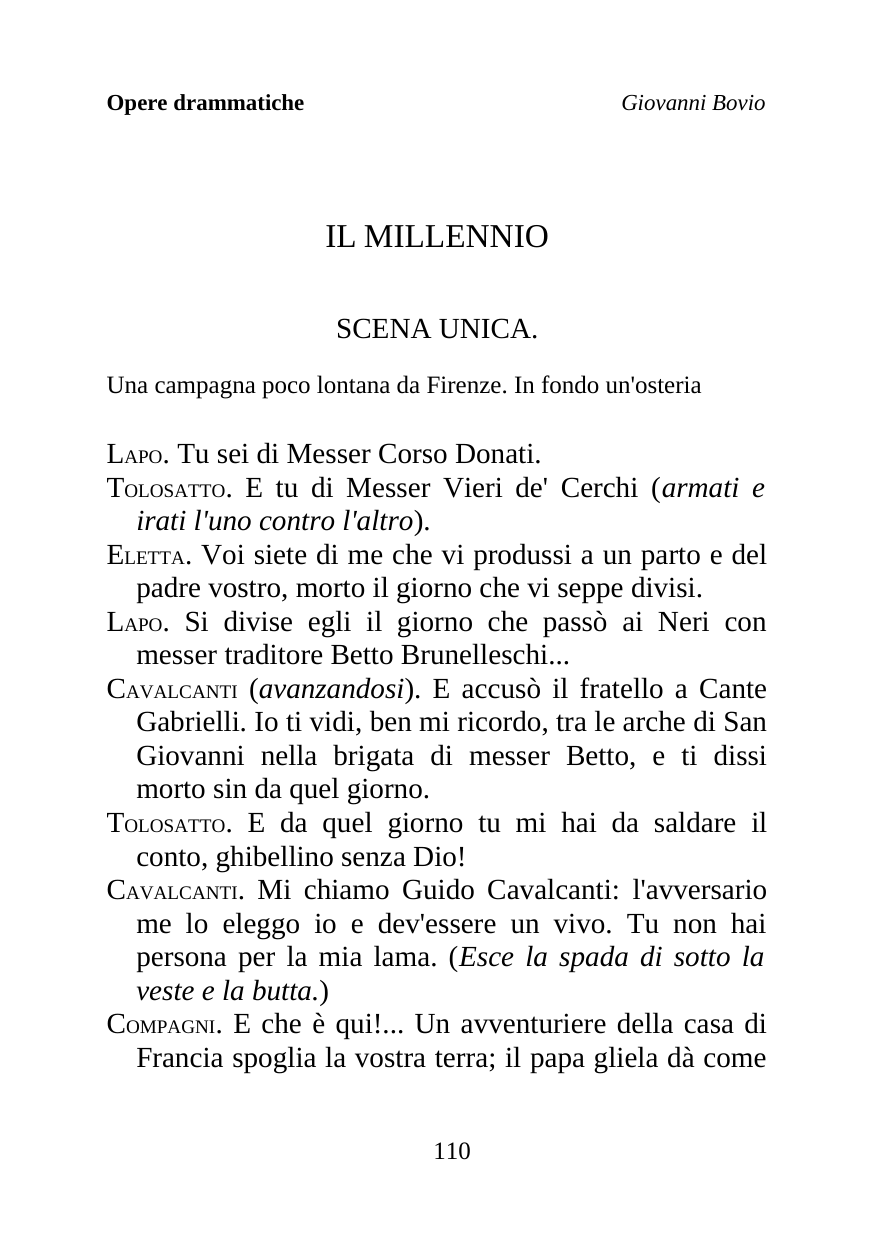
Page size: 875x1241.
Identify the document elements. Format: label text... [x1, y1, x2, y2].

text SCENA UNICA. [106, 311, 768, 345]
text Cavalcanti. Mi chiamo Guido Cavalcanti: l'avversario me lo eleggo io e dev'essere un vivo. Tu non hai persona per la mia lama. (Esce la spada di sotto la veste e la butta.) [106, 872, 768, 1006]
text Compagni. E che è qui!... Un avventuriere della casa di Francia spoglia la vostra terra; il papa gliela dà come [106, 1006, 768, 1073]
subtitle IL MILLENNIO [106, 216, 768, 255]
text Tolosatto. E da quel giorno tu mi hai da saldare il conto, ghibellino senza Dio! [106, 805, 768, 872]
text Lapo. Tu sei di Messer Corso Donati. [106, 436, 768, 470]
text Una campagna poco lontana da Firenze. In fondo un'osteria [106, 370, 768, 399]
text Cavalcanti (avanzandosi). E accusò il fratello a Cante Gabrielli. Io ti vidi, ben mi ricordo, tra le arche di San Giovanni nella brigata di messer Betto, e ti dissi morto sin da quel giorno. [106, 671, 768, 805]
text Lapo. Si divise egli il giorno che passò ai Neri con messer traditore Betto Brunelleschi... [106, 604, 768, 671]
text Eletta. Voi siete di me che vi produssi a un parto e del padre vostro, morto il giorno che vi seppe divisi. [106, 537, 768, 604]
text Tolosatto. E tu di Messer Vieri de' Cerchi (armati e irati l'uno contro l'altro). [106, 470, 768, 537]
